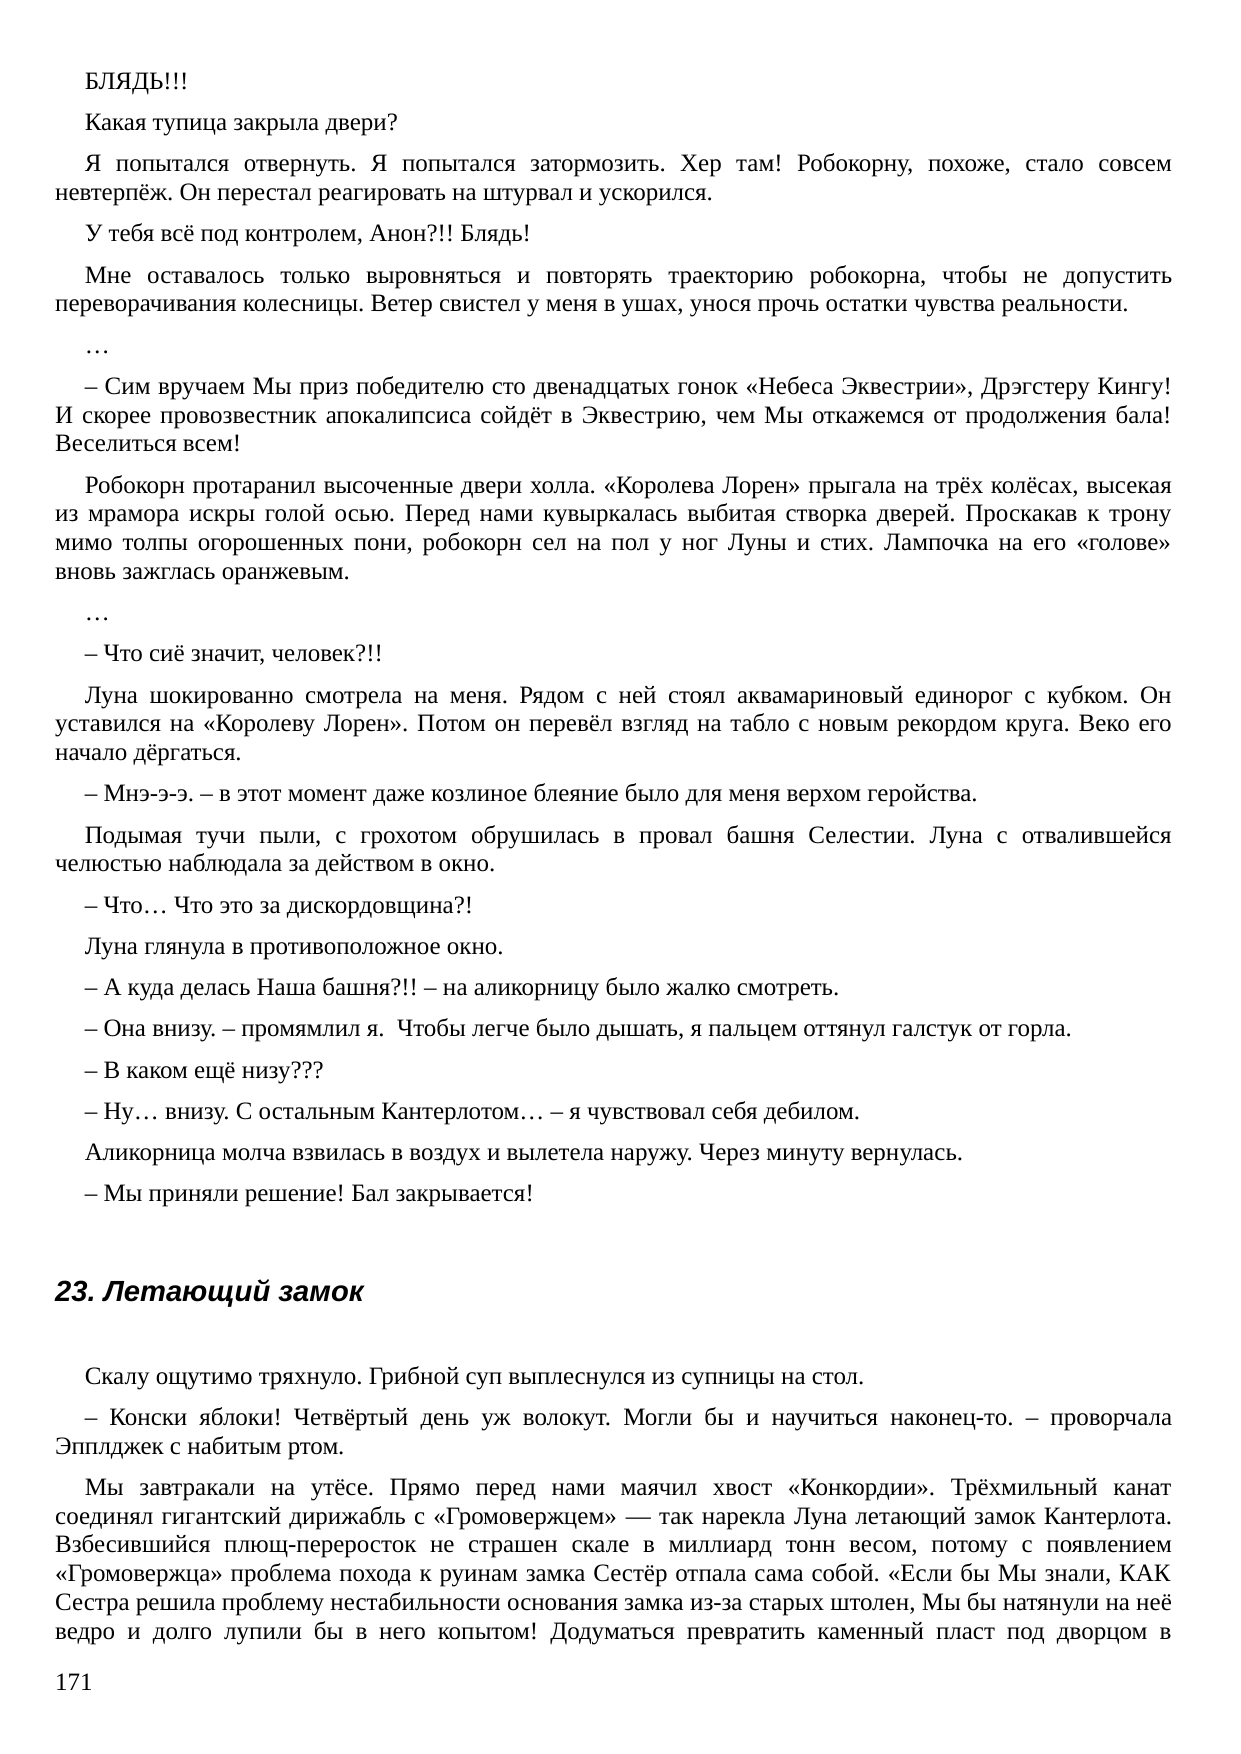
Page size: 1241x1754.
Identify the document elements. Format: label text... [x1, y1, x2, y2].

text У тебя всё под контролем, Анон?!! Блядь! [55, 218, 1173, 247]
text БЛЯДЬ!!! [55, 66, 1173, 95]
text Мне оставалось только выровняться и повторять траекторию робокорна, чтобы не допустить переворачивания колесницы. Ветер свистел у меня в ушах, унося прочь остатки чувства реальности. [55, 260, 1173, 317]
text Скалу ощутимо тряхнуло. Грибной суп выплеснулся из супницы на стол. [55, 1361, 1173, 1389]
text Я попытался отвернуть. Я попытался затормозить. Хер там! Робокорну, похоже, стало совсем невтерпёж. Он перестал реагировать на штурвал и ускорился. [55, 148, 1173, 206]
text Луна глянула в противоположное окно. [55, 931, 1173, 960]
text … [55, 330, 1173, 358]
text Робокорн протаранил высоченные двери холла. «Королева Лорен» прыгала на трёх колёсах, высекая из мрамора искры голой осью. Перед нами кувыркалась выбитая створка дверей. Проскакав к трону мимо толпы огорошенных пони, робокорн сел на пол у ног Луны и стих. Лампочка на его «голове» вновь зажглась оранжевым. [55, 470, 1173, 585]
text Мы завтракали на утёсе. Прямо перед нами маячил хвост «Конкордии». Трёхмильный канат соединял гигантский дирижабль с «Громовержцем» — так нарекла Луна летающий замок Кантерлота. Взбесившийся плющ-переросток не страшен скале в миллиард тонн весом, потому с появлением «Громовержца» проблема похода к руинам замка Сестёр отпала сама собой. «Если бы Мы знали, КАК Сестра решила проблему нестабильности основания замка из-за старых штолен, Мы бы натянули на неё ведро и долго лупили бы в него копытом! Додуматься превратить каменный пласт под дворцом в [55, 1472, 1173, 1644]
text Аликорница молча взвилась в воздух и вылетела наружу. Через минуту вернулась. [55, 1137, 1173, 1166]
text – Мнэ-э-э. – в этот момент даже козлиное блеяние было для меня верхом геройства. [55, 778, 1173, 807]
text – Ну… внизу. С остальным Кантерлотом… – я чувствовал себя дебилом. [55, 1096, 1173, 1125]
text – Что сиё значит, человек?!! [55, 638, 1173, 667]
text – Что… Что это за дискордовщина?! [55, 890, 1173, 918]
text – Мы приняли решение! Бал закрывается! [55, 1178, 1173, 1207]
text Подымая тучи пыли, с грохотом обрушилась в провал башня Селестии. Луна с отвалившейся челюстью наблюдала за действом в окно. [55, 820, 1173, 877]
text – В каком ещё низу??? [55, 1055, 1173, 1083]
subtitle 23. Летающий замок [55, 1273, 1173, 1307]
text Какая тупица закрыла двери? [55, 107, 1173, 136]
text – Она внизу. – промямлил я. Чтобы легче было дышать, я пальцем оттянул галстук от горла. [55, 1013, 1173, 1042]
text – Конски яблоки! Четвёртый день уж волокут. Могли бы и научиться наконец-то. – проворчала Эпплджек с набитым ртом. [55, 1402, 1173, 1459]
text … [55, 597, 1173, 626]
text Луна шокированно смотрела на меня. Рядом с ней стоял аквамариновый единорог с кубком. Он уставился на «Королеву Лорен». Потом он перевёл взгляд на табло с новым рекордом круга. Веко его начало дёргаться. [55, 680, 1173, 766]
text – Сим вручаем Мы приз победителю сто двенадцатых гонок «Небеса Эквестрии», Дрэгстеру Кингу! И скорее провозвестник апокалипсиса сойдёт в Эквестрию, чем Мы откажемся от продолжения бала! Веселиться всем! [55, 371, 1173, 457]
text – А куда делась Наша башня?!! – на аликорницу было жалко смотреть. [55, 972, 1173, 1001]
